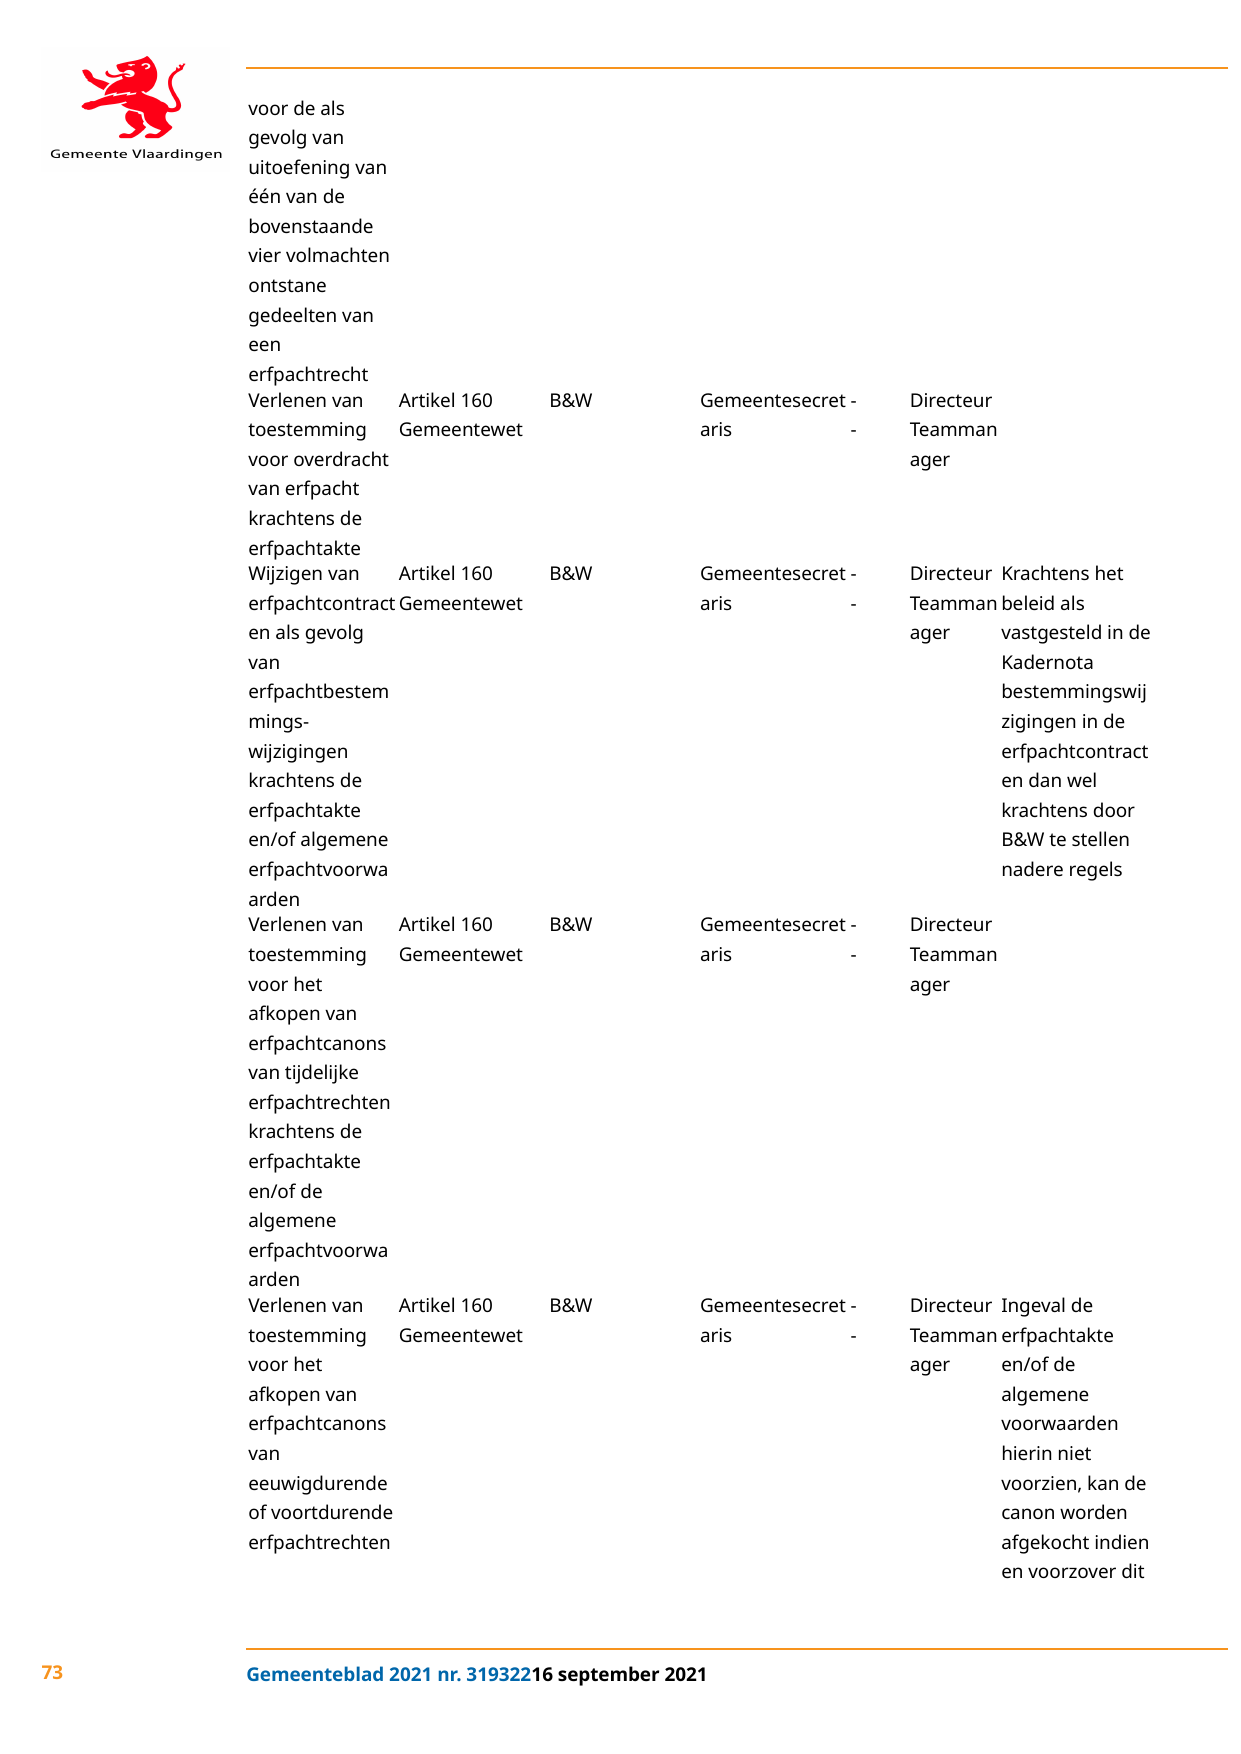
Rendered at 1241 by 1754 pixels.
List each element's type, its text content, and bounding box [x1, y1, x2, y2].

table_cell [700, 95, 850, 387]
table_cell Gemeentesecretaris [700, 912, 850, 1292]
table_cell Directeur Teammanager [850, 560, 1001, 912]
table_cell Artikel 160 Gemeentewet [399, 1292, 549, 1584]
table_cell [1001, 95, 1152, 387]
table_cell B&W [549, 387, 700, 560]
table_cell Verlenen van toestemming voor het afkopen van erfpachtcanons van tijdelijke erfpachtrechten krachtens de erfpachtakte en/of de algemene erfpachtvoorwaarden [248, 912, 398, 1292]
table_cell [399, 95, 549, 387]
table_cell Verlenen van toestemming voor het afkopen van erfpachtcanons van eeuwigdurende of voortdurende erfpachtrechten [248, 1292, 398, 1584]
table_cell Krachtens het beleid als vastgesteld in de Kadernota bestemmingswijzigingen in de erfpachtcontracten dan wel krachtens door B&W te stellen nadere regels [1001, 560, 1152, 912]
table_cell B&W [549, 912, 700, 1292]
table_cell Wijzigen van erfpachtcontracten als gevolg van erfpachtbestemmings-wijzigingen krachtens de erfpachtakte en/of algemene erfpachtvoorwaarden [248, 560, 398, 912]
table_cell Artikel 160 Gemeentewet [399, 560, 549, 912]
table_cell B&W [549, 560, 700, 912]
table_cell B&W [549, 1292, 700, 1584]
table_cell Directeur Teammanager [850, 387, 1001, 560]
table_cell Artikel 160 Gemeentewet [399, 912, 549, 1292]
table_cell Gemeentesecretaris [700, 387, 850, 560]
table_cell Directeur Teammanager [850, 912, 1001, 1292]
table_cell Verlenen van toestemming voor overdracht van erfpacht krachtens de erfpachtakte [248, 387, 398, 560]
table_cell [1001, 387, 1152, 560]
table_cell voor de als gevolg van uitoefening van één van de bovenstaande vier volmachten ontstane gedeelten van een erfpachtrecht [248, 95, 398, 387]
table_cell Gemeentesecretaris [700, 1292, 850, 1584]
table_cell Ingeval de erfpachtakte en/of de algemene voorwaarden hierin niet voorzien, kan de canon worden afgekocht indien en voorzover dit [1001, 1292, 1152, 1584]
table_cell [549, 95, 700, 387]
picture [41, 47, 231, 172]
table_cell Gemeentesecretaris [700, 560, 850, 912]
table_cell [850, 95, 1001, 387]
table_cell Directeur Teammanager [850, 1292, 1001, 1584]
table_cell Artikel 160 Gemeentewet [399, 387, 549, 560]
table_cell [1001, 912, 1152, 1292]
